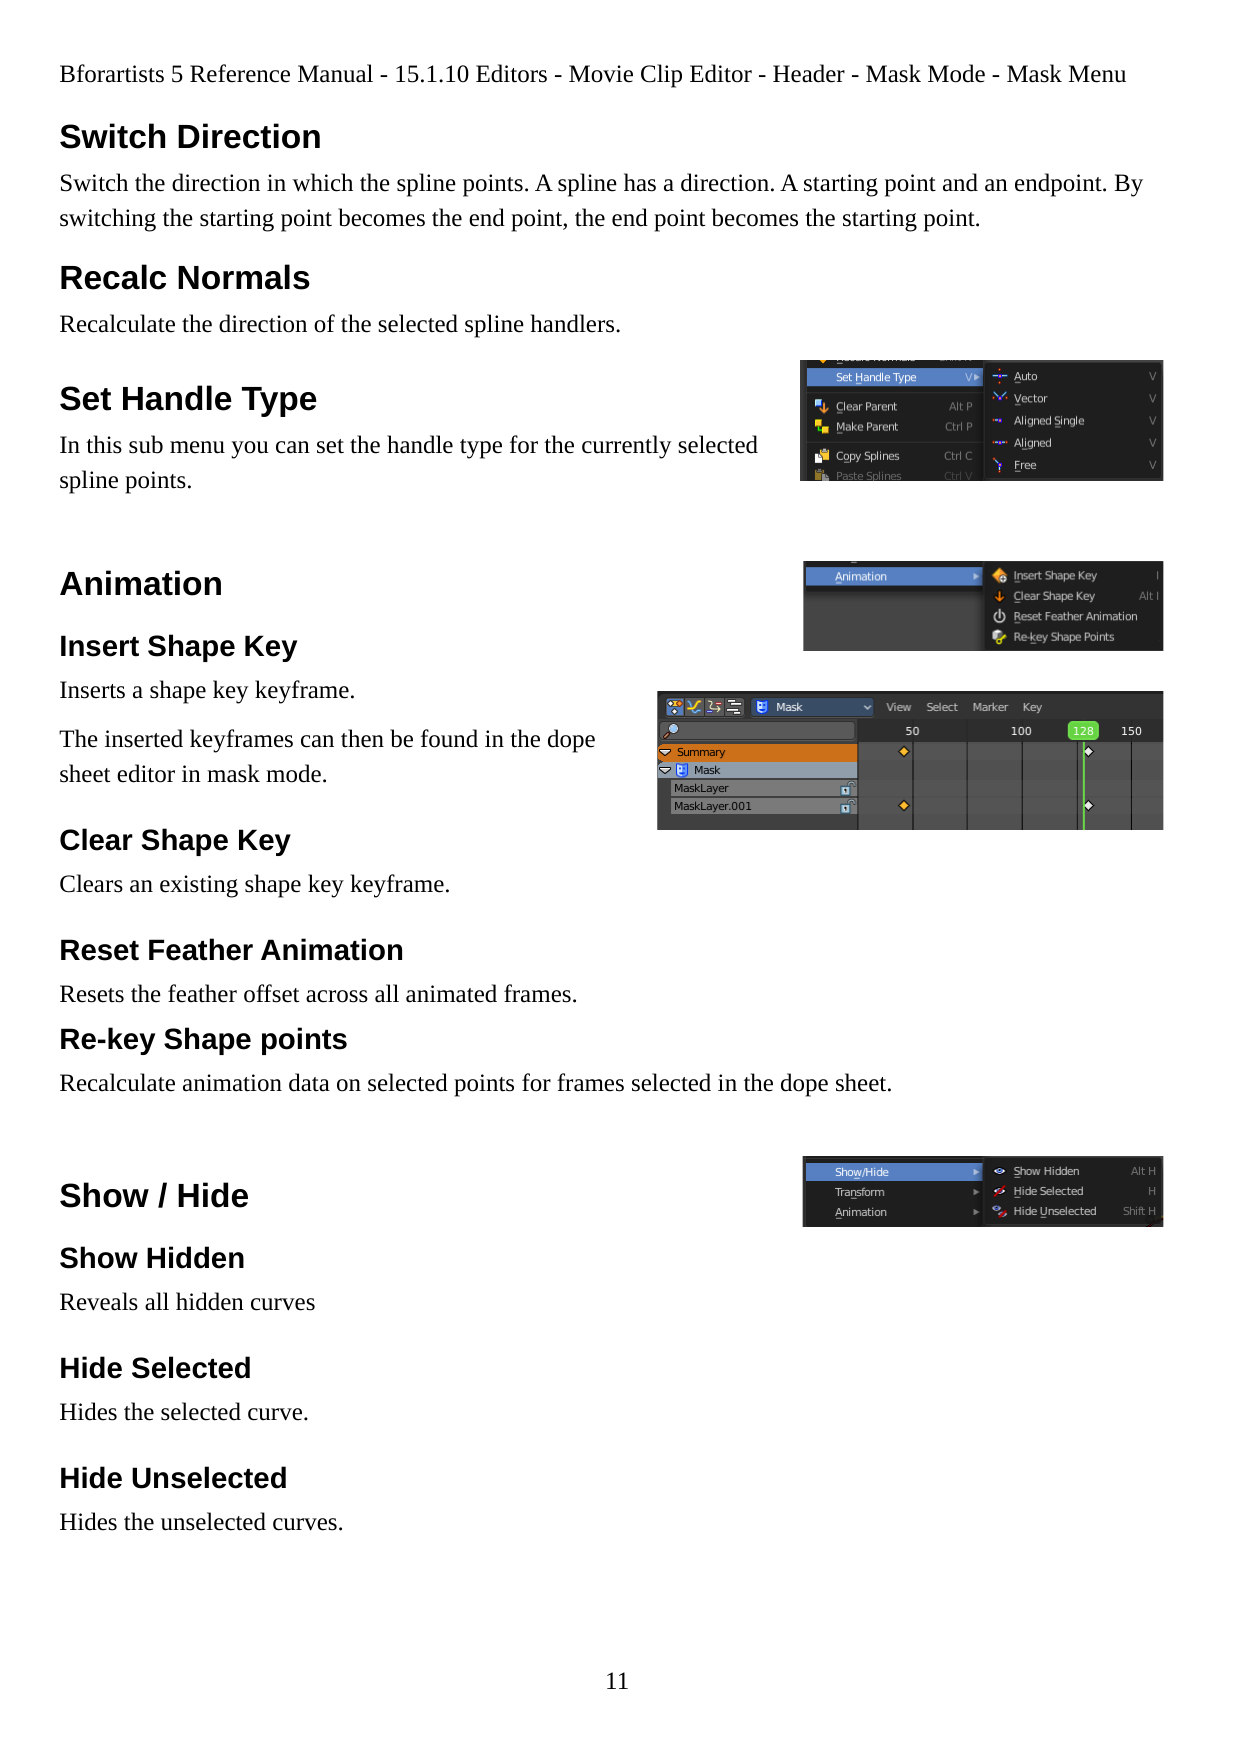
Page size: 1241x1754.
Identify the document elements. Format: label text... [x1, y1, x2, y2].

text In this sub menu you can set the handle type for the currently selected spline points. [59, 430, 1181, 494]
picture [800, 360, 1164, 481]
subtitle [1164, 379, 1181, 418]
subtitle Clear Shape Key [59, 823, 1181, 856]
subtitle Reset Feather Animation [59, 933, 1181, 966]
picture [802, 1156, 1164, 1227]
text Inserts a shape key keyframe. [59, 676, 1181, 704]
subtitle [1164, 563, 1181, 602]
list Resets the feather offset across all animated frames. [59, 979, 1181, 1008]
subtitle Hide Unselected [59, 1461, 1181, 1495]
subtitle Show / Hide [59, 1176, 802, 1214]
picture [657, 691, 1164, 830]
subtitle Set Handle Type [59, 379, 800, 418]
subtitle Insert Shape Key [59, 629, 1181, 663]
text Reveals all hidden curves [59, 1287, 1181, 1316]
text The inserted keyframes can then be found in the dope sheet editor in mask mode. [59, 724, 657, 788]
picture [803, 561, 1164, 651]
subtitle Recalc Normals [59, 258, 1181, 297]
subtitle Hide Selected [59, 1351, 1181, 1385]
subtitle Re-key Shape points [59, 1022, 1181, 1056]
text Hides the selected curve. [59, 1397, 1181, 1426]
text Switch the direction in which the spline points. A spline has a direction. A starting point and an endpoint. By switching the starting point becomes the end point, the end point becomes the starting point. [59, 168, 1181, 232]
text Hides the unselected curves. [59, 1507, 1181, 1536]
text Clears an existing shape key keyframe. [59, 869, 1181, 898]
subtitle Switch Direction [59, 117, 1181, 156]
subtitle Show Hidden [59, 1241, 1181, 1275]
text Recalculate the direction of the selected spline handlers. [59, 309, 1181, 338]
subtitle [1164, 1176, 1181, 1214]
subtitle Animation [59, 563, 803, 602]
list Recalculate animation data on selected points for frames selected in the dope sheet. [59, 1068, 1181, 1097]
